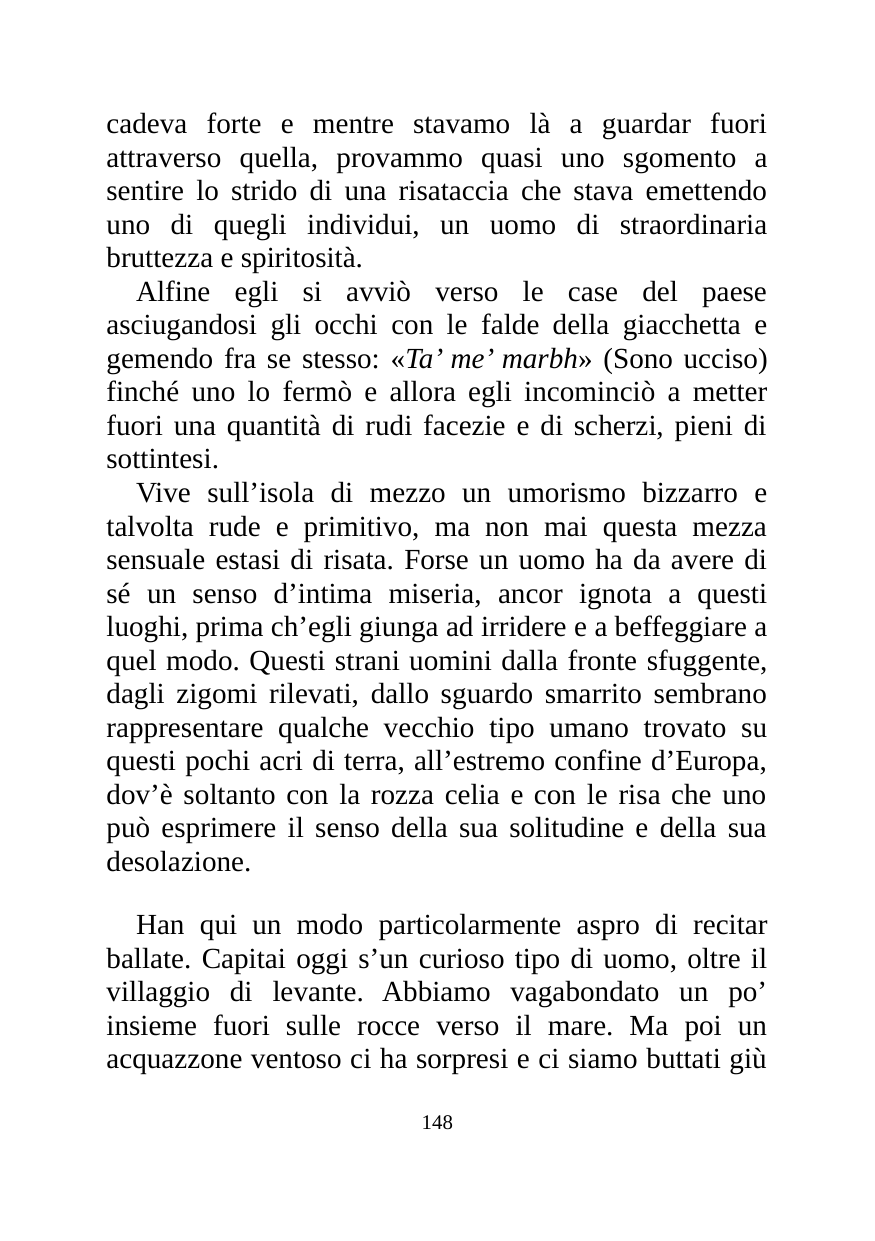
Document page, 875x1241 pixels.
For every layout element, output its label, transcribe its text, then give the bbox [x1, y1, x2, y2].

text Vive sull’isola di mezzo un umorismo bizzarro e talvolta rude e primitivo, ma non mai questa mezza sensuale estasi di risata. Forse un uomo ha da avere di sé un senso d’intima miseria, ancor ignota a questi luoghi, prima ch’egli giunga ad irridere e a beffeggiare a quel modo. Questi strani uomini dalla fronte sfuggente, dagli zigomi rilevati, dallo sguardo smarrito sembrano rappresentare qualche vecchio tipo umano trovato su questi pochi acri di terra, all’estremo confine d’Europa, dov’è soltanto con la rozza celia e con le risa che uno può esprimere il senso della sua solitudine e della sua desolazione. [106, 475, 768, 878]
text Han qui un modo particolarmente aspro di recitar ballate. Capitai oggi s’un curioso tipo di uomo, oltre il villaggio di levante. Abbiamo vagabondato un po’ insieme fuori sulle rocce verso il mare. Ma poi un acquazzone ventoso ci ha sorpresi e ci siamo buttati giù [106, 907, 768, 1075]
text cadeva forte e mentre stavamo là a guardar fuori attraverso quella, provammo quasi uno sgomento a sentire lo strido di una risataccia che stava emettendo uno di quegli individui, un uomo di straordinaria bruttezza e spiritosità. [106, 106, 768, 274]
text Alfine egli si avviò verso le case del paese asciugandosi gli occhi con le falde della giacchetta e gemendo fra se stesso: «Ta’ me’ marbh» (Sono ucciso) finché uno lo fermò e allora egli incominciò a metter fuori una quantità di rudi facezie e di scherzi, pieni di sottintesi. [106, 274, 768, 475]
